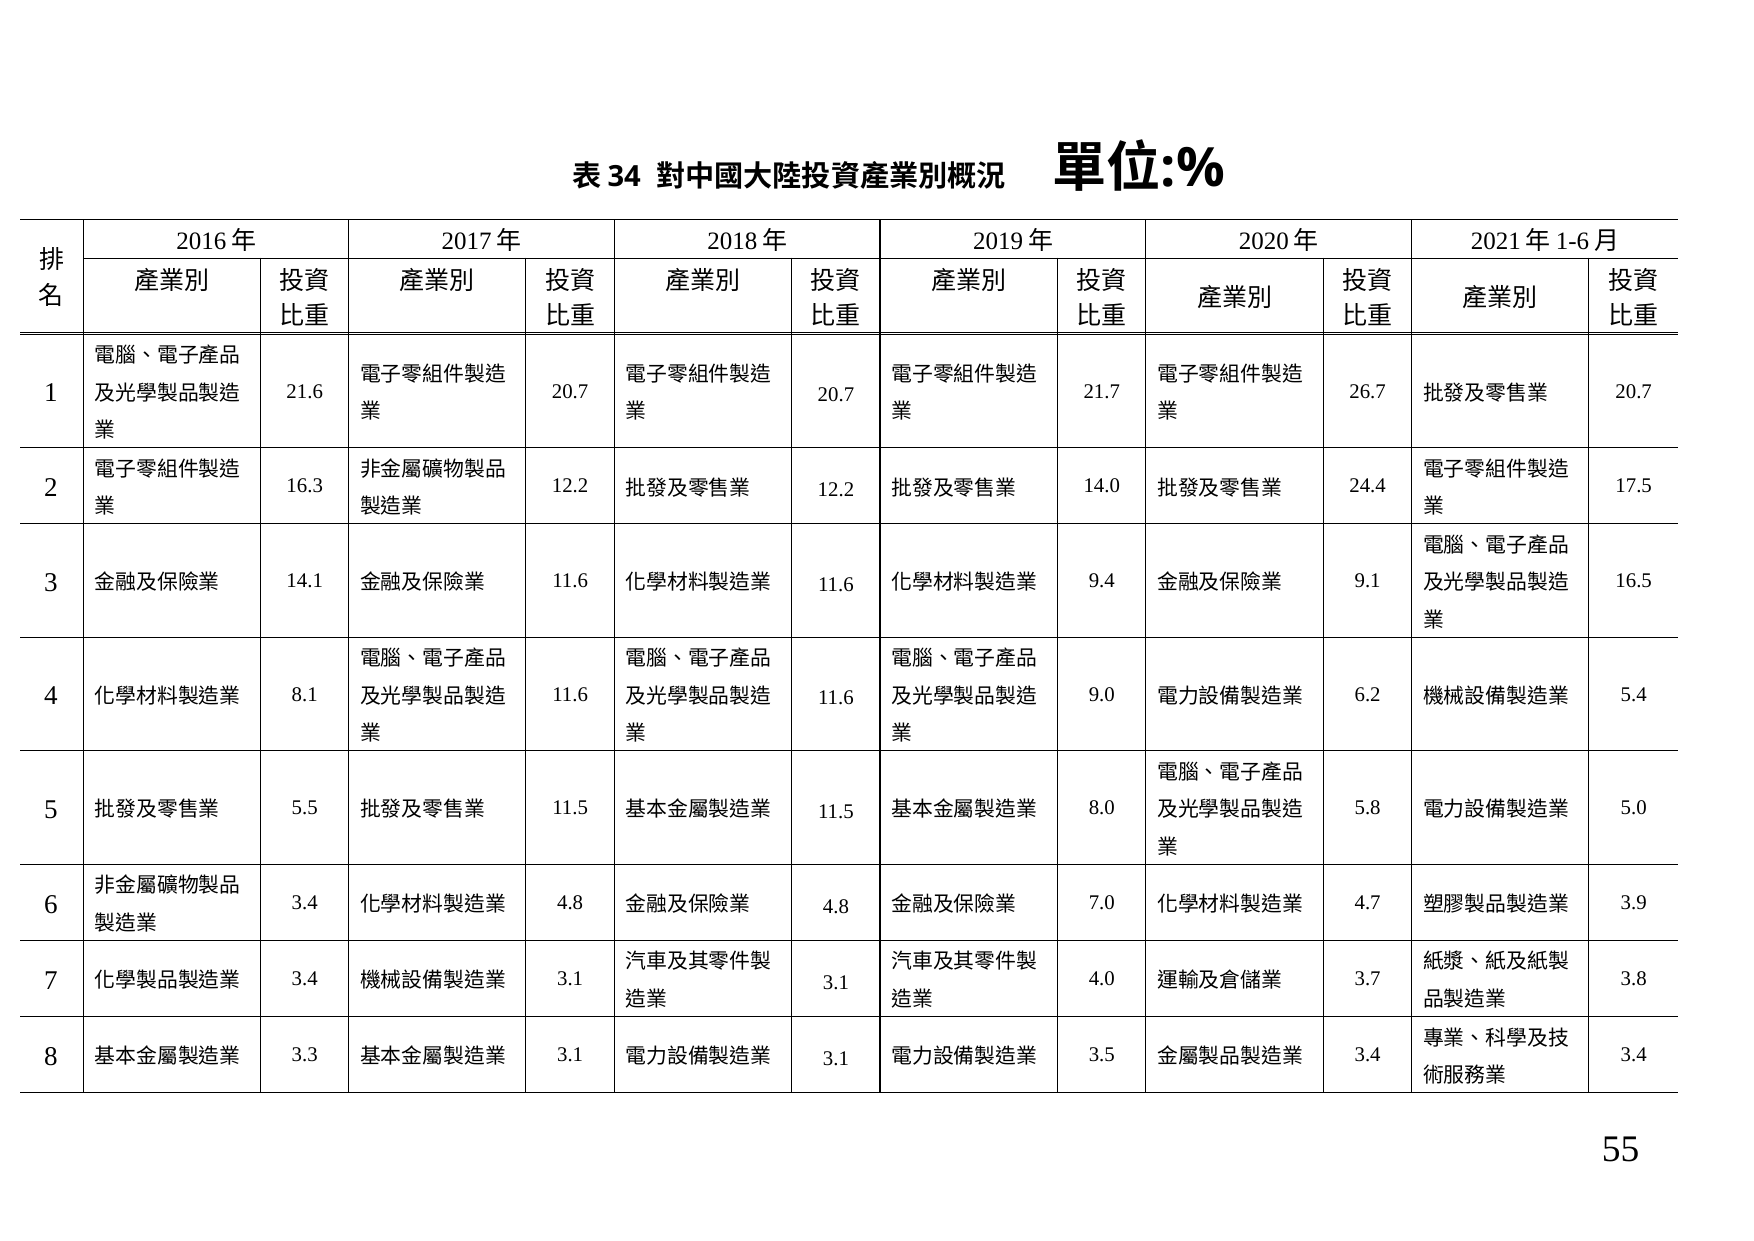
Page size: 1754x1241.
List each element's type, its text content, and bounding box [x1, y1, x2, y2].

table_cell 14.1 [261, 524, 348, 637]
table_cell 20.7 [526, 335, 614, 447]
table_cell 產業別 [84, 259, 260, 332]
table_cell 5.0 [1589, 751, 1678, 864]
table_cell 化學材料製造業 [84, 638, 260, 750]
table_cell 5.5 [261, 751, 348, 864]
table_cell 產業別 [349, 259, 525, 332]
table_cell 紙漿、紙及紙製品製造業 [1412, 941, 1588, 1016]
table_header 2018年 [615, 220, 879, 258]
table_cell 投資比重 [261, 259, 348, 332]
table_cell 產業別 [881, 259, 1057, 332]
table_cell 3.4 [1324, 1017, 1411, 1092]
table_cell 電力設備製造業 [1412, 751, 1588, 864]
table_cell 非金屬礦物製品製造業 [349, 448, 525, 523]
table_cell 3.4 [261, 941, 348, 1016]
table_cell 化學製品製造業 [84, 941, 260, 1016]
table_cell 3.9 [1589, 865, 1678, 940]
table_cell 6 [20, 865, 83, 940]
table_cell 批發及零售業 [349, 751, 525, 864]
table_cell 26.7 [1324, 335, 1411, 447]
table_cell 20.7 [792, 335, 879, 447]
table_cell 產業別 [1146, 259, 1323, 332]
table_cell 基本金屬製造業 [881, 751, 1057, 864]
table_cell 4.8 [526, 865, 614, 940]
table_cell 2 [20, 448, 83, 523]
table_cell 4.8 [792, 865, 879, 940]
table_cell 16.3 [261, 448, 348, 523]
table_cell 投資比重 [1058, 259, 1145, 332]
table_cell 投資比重 [792, 259, 879, 332]
table_cell 11.5 [792, 751, 879, 864]
table_cell 電力設備製造業 [881, 1017, 1057, 1092]
table_cell 3.4 [1589, 1017, 1678, 1092]
table_cell 非金屬礦物製品製造業 [84, 865, 260, 940]
table_cell 3.7 [1324, 941, 1411, 1016]
table_cell 電力設備製造業 [615, 1017, 791, 1092]
table_cell 8.0 [1058, 751, 1145, 864]
table_cell 11.6 [792, 524, 879, 637]
table_cell 9.1 [1324, 524, 1411, 637]
table_cell 專業、科學及技術服務業 [1412, 1017, 1588, 1092]
table_cell 電子零組件製造業 [1146, 335, 1323, 447]
table_cell 金融及保險業 [349, 524, 525, 637]
table_cell 化學材料製造業 [881, 524, 1057, 637]
table_cell 3.1 [792, 1017, 879, 1092]
table_cell 電腦、電子產品及光學製品製造業 [881, 638, 1057, 750]
table_cell 批發及零售業 [84, 751, 260, 864]
table_cell 化學材料製造業 [349, 865, 525, 940]
table_cell 投資比重 [526, 259, 614, 332]
table_cell 電腦、電子產品及光學製品製造業 [349, 638, 525, 750]
table_cell 4 [20, 638, 83, 750]
table_cell 批發及零售業 [881, 448, 1057, 523]
table_cell 機械設備製造業 [1412, 638, 1588, 750]
table_cell 電子零組件製造業 [881, 335, 1057, 447]
table_cell 批發及零售業 [1412, 335, 1588, 447]
table_cell 批發及零售業 [1146, 448, 1323, 523]
table_cell 8 [20, 1017, 83, 1092]
table_cell 電腦、電子產品及光學製品製造業 [615, 638, 791, 750]
table_cell 14.0 [1058, 448, 1145, 523]
table_cell 投資比重 [1589, 259, 1678, 332]
table_cell 3.1 [526, 1017, 614, 1092]
table_cell 12.2 [526, 448, 614, 523]
table_cell 9.4 [1058, 524, 1145, 637]
table_cell 4.7 [1324, 865, 1411, 940]
table_cell 3.4 [261, 865, 348, 940]
table_cell 電子零組件製造業 [349, 335, 525, 447]
table_cell 基本金屬製造業 [615, 751, 791, 864]
table_cell 4.0 [1058, 941, 1145, 1016]
table_cell 金融及保險業 [84, 524, 260, 637]
table_cell 汽車及其零件製造業 [615, 941, 791, 1016]
table_cell 產業別 [1412, 259, 1588, 332]
table_cell 20.7 [1589, 335, 1678, 447]
table_cell 電腦、電子產品及光學製品製造業 [1146, 751, 1323, 864]
table_cell 24.4 [1324, 448, 1411, 523]
table_cell 5.4 [1589, 638, 1678, 750]
table_cell 3.3 [261, 1017, 348, 1092]
table_cell 11.6 [792, 638, 879, 750]
table_cell 9.0 [1058, 638, 1145, 750]
table_cell 電子零組件製造業 [84, 448, 260, 523]
table_cell 化學材料製造業 [1146, 865, 1323, 940]
table_cell 5.8 [1324, 751, 1411, 864]
table_cell 11.6 [526, 638, 614, 750]
table_cell 電腦、電子產品及光學製品製造業 [84, 335, 260, 447]
table_header 2016年 [84, 220, 348, 258]
table_cell 金屬製品製造業 [1146, 1017, 1323, 1092]
table_cell 7.0 [1058, 865, 1145, 940]
table_header 2017年 [349, 220, 614, 258]
table_header 2020年 [1146, 220, 1411, 258]
table_cell 機械設備製造業 [349, 941, 525, 1016]
table_cell 汽車及其零件製造業 [881, 941, 1057, 1016]
table_cell 1 [20, 335, 83, 447]
table_cell 3.1 [526, 941, 614, 1016]
table_cell 塑膠製品製造業 [1412, 865, 1588, 940]
table_cell 電子零組件製造業 [1412, 448, 1588, 523]
table_cell 21.6 [261, 335, 348, 447]
table_cell 金融及保險業 [881, 865, 1057, 940]
table_cell 5 [20, 751, 83, 864]
table_cell 16.5 [1589, 524, 1678, 637]
table_cell 電力設備製造業 [1146, 638, 1323, 750]
table_cell 金融及保險業 [1146, 524, 1323, 637]
table_cell 3.8 [1589, 941, 1678, 1016]
table_cell 11.5 [526, 751, 614, 864]
table_cell 基本金屬製造業 [84, 1017, 260, 1092]
table_cell 3 [20, 524, 83, 637]
table_header 2019年 [881, 220, 1145, 258]
table_cell 化學材料製造業 [615, 524, 791, 637]
table_cell 電腦、電子產品及光學製品製造業 [1412, 524, 1588, 637]
table_cell 產業別 [615, 259, 791, 332]
table_cell 運輸及倉儲業 [1146, 941, 1323, 1016]
table_cell 6.2 [1324, 638, 1411, 750]
table_cell 8.1 [261, 638, 348, 750]
table_cell 12.2 [792, 448, 879, 523]
table_cell 7 [20, 941, 83, 1016]
subtitle 表34 對中國大陸投資產業別概況 單位:% [59, 107, 1639, 219]
table_cell 批發及零售業 [615, 448, 791, 523]
table_header 2021年1-6月 [1412, 220, 1678, 258]
table_cell 3.1 [792, 941, 879, 1016]
table_cell 21.7 [1058, 335, 1145, 447]
table_cell 電子零組件製造業 [615, 335, 791, 447]
table_cell 11.6 [526, 524, 614, 637]
table_cell 3.5 [1058, 1017, 1145, 1092]
table_cell 金融及保險業 [615, 865, 791, 940]
table_cell 基本金屬製造業 [349, 1017, 525, 1092]
table_cell 投資比重 [1324, 259, 1411, 332]
table_header 排名 [20, 220, 83, 332]
table_cell 17.5 [1589, 448, 1678, 523]
